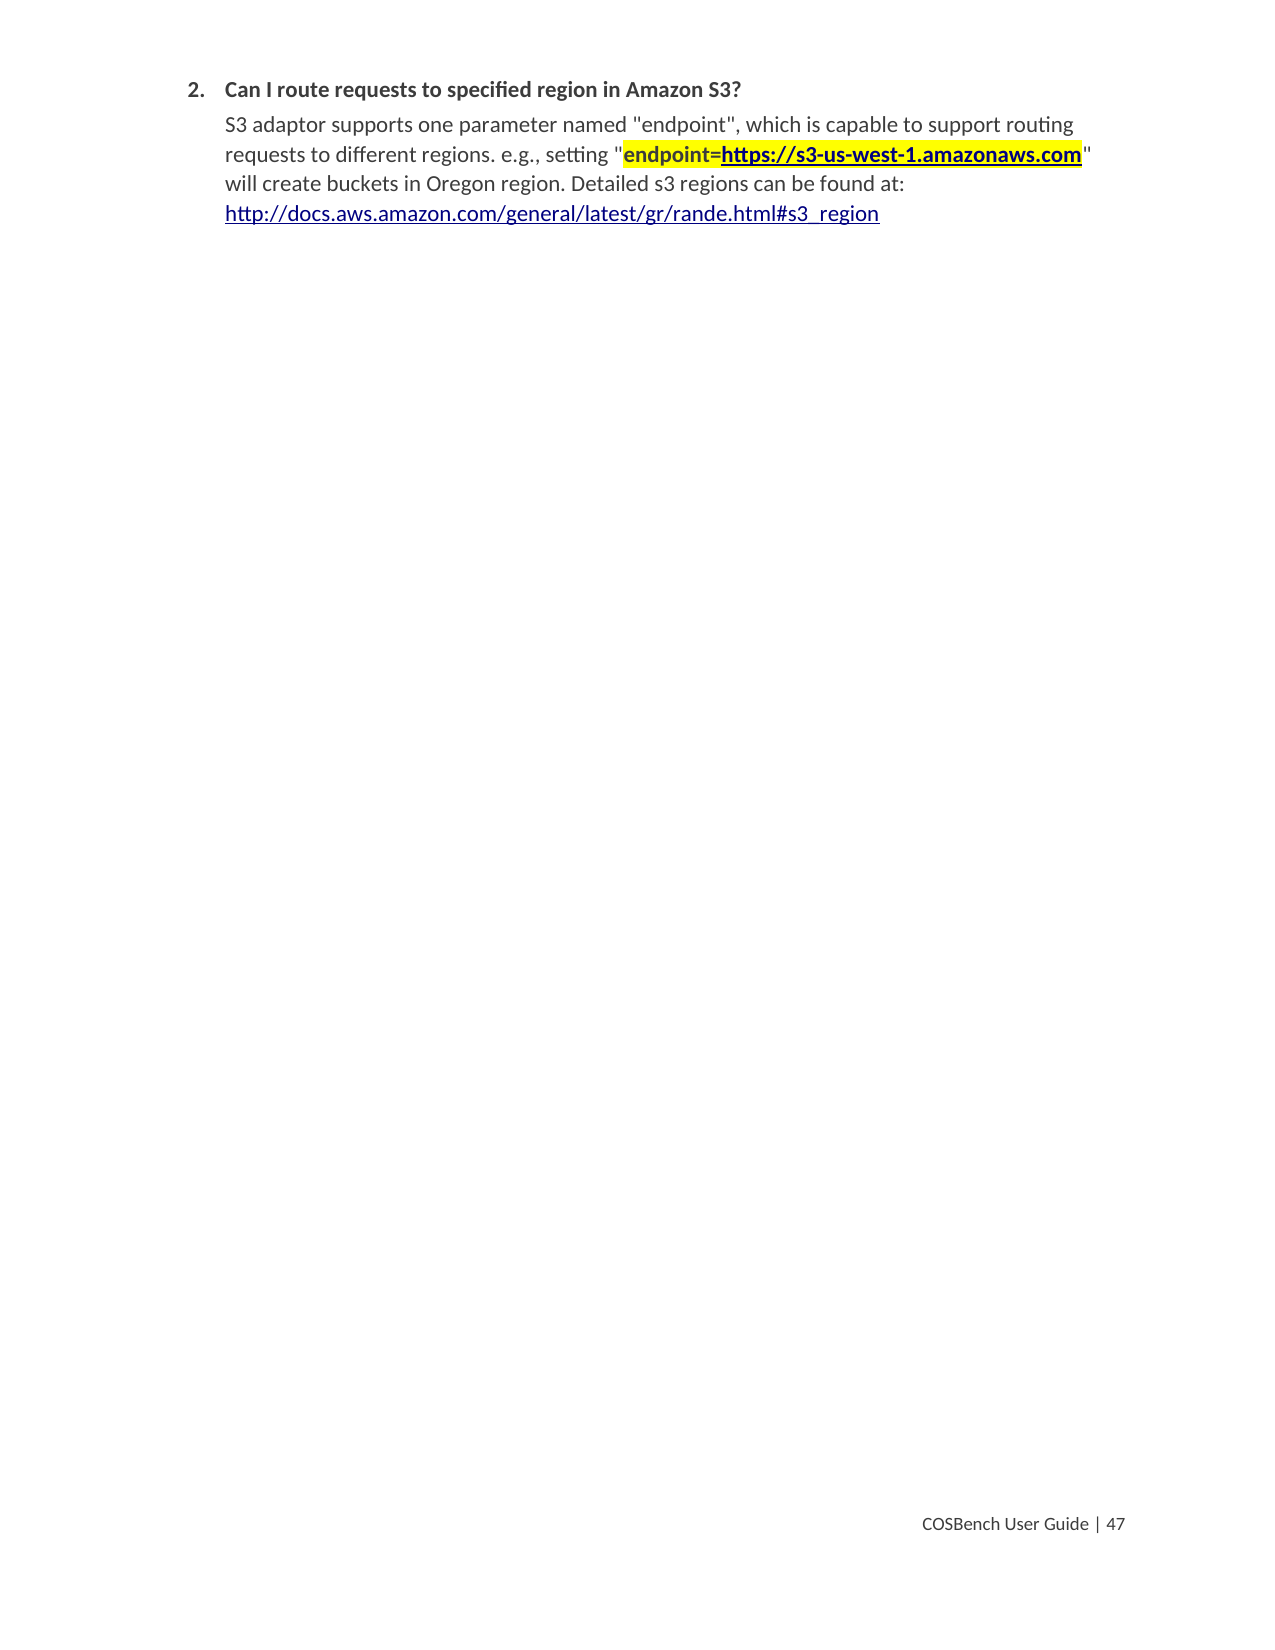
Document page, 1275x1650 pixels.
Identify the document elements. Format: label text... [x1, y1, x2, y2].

list Can I route requests to specified region in Amazon S3? [187, 75, 1125, 103]
text S3 adaptor supports one parameter named "endpoint", which is capable to support routing requests to different regions. e.g., setting "endpoint=https://s3-us-west-1.amazonaws.com" will create buckets in Oregon region. Detailed s3 regions can be found at: http://docs.aws.amazon.com/general/latest/gr/rande.html#s3_region [225, 111, 1125, 227]
